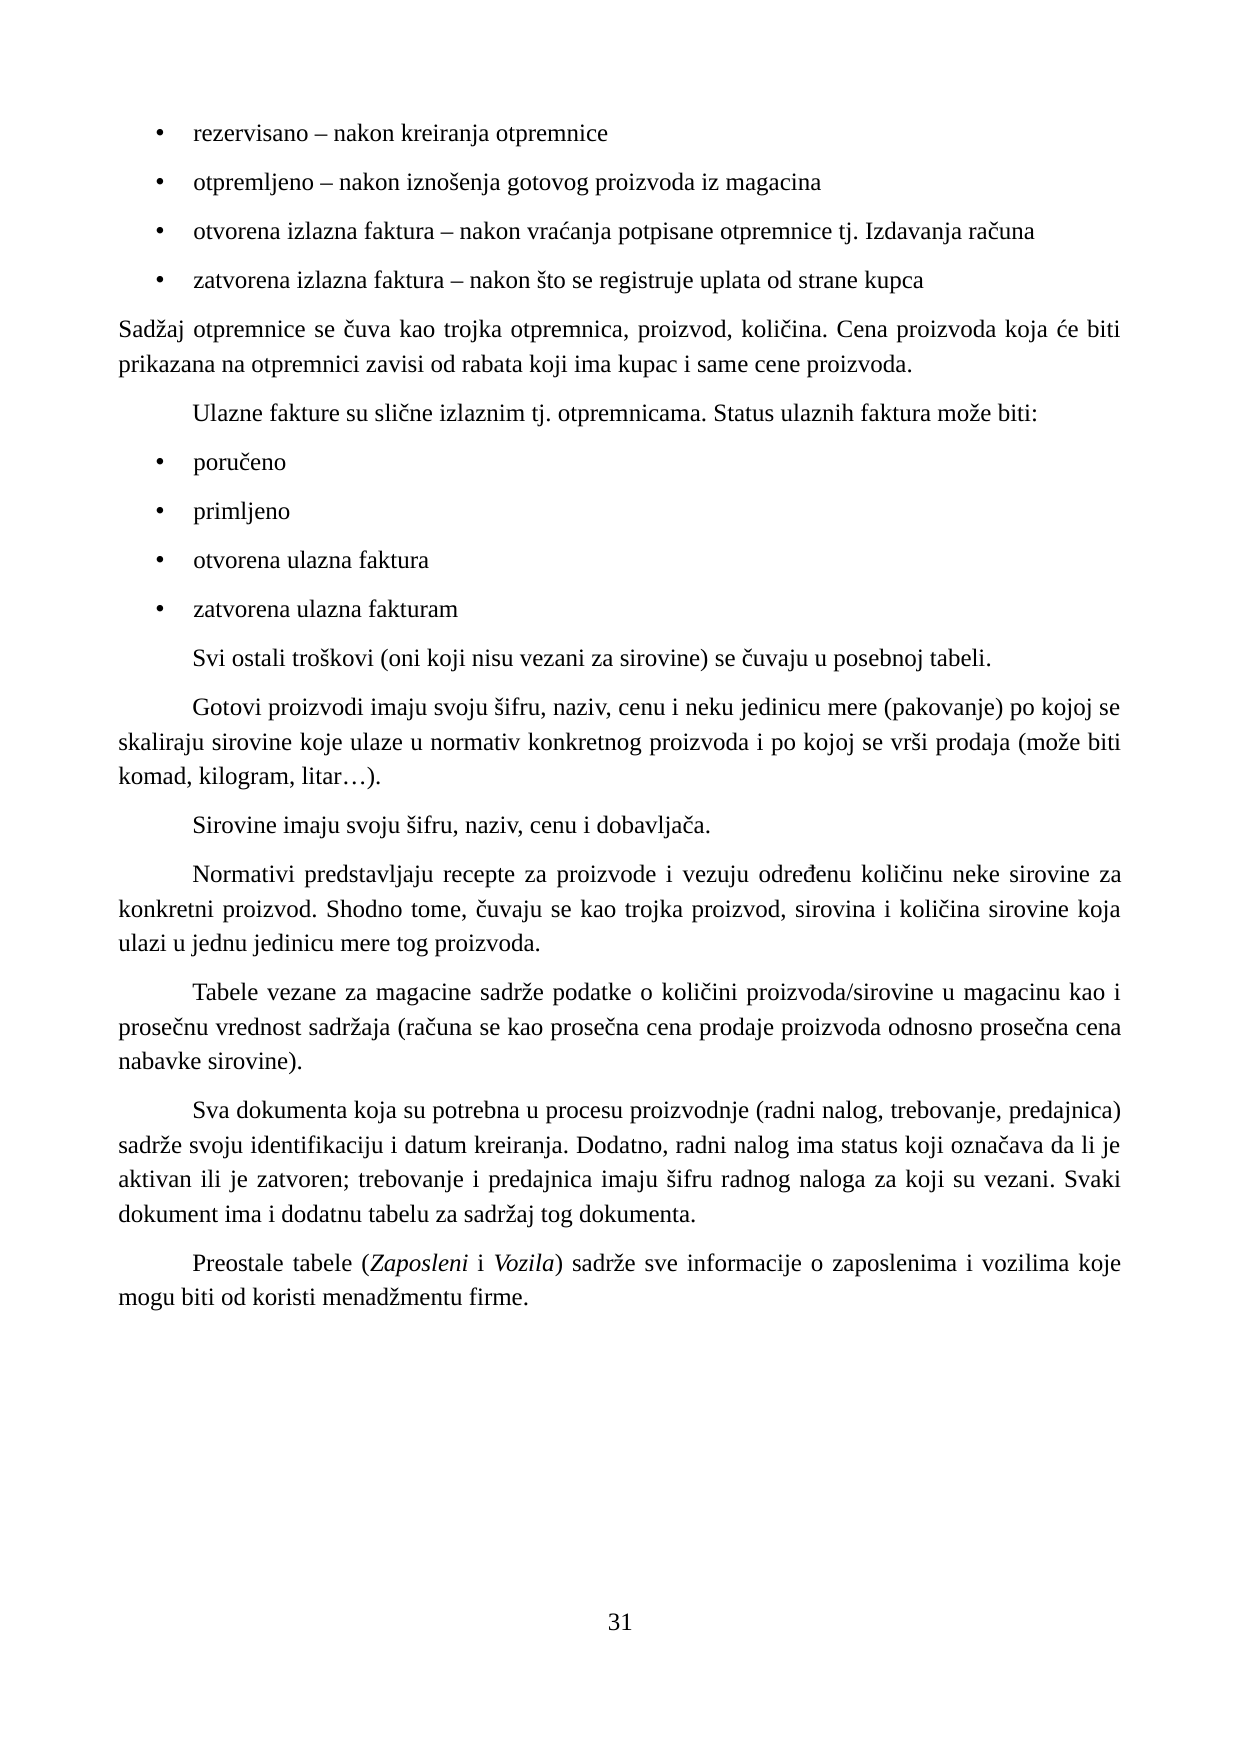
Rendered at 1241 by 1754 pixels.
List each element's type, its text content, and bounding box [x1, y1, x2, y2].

text Sirovine imaju svoju šifru, naziv, cenu i dobavljača. [118, 810, 1122, 839]
text Tabele vezane za magacine sadrže podatke o količini proizvoda/sirovine u magacinu kao i prosečnu vrednost sadržaja (računa se kao prosečna cena prodaje proizvoda odnosno prosečna cena nabavke sirovine). [118, 977, 1122, 1075]
list zatvorena izlazna faktura – nakon što se registruje uplata od strane kupca [156, 265, 1122, 294]
text Sva dokumenta koja su potrebna u procesu proizvodnje (radni nalog, trebovanje, predajnica) sadrže svoju identifikaciju i datum kreiranja. Dodatno, radni nalog ima status koji označava da li je aktivan ili je zatvoren; trebovanje i predajnica imaju šifru radnog naloga za koji su vezani. Svaki dokument ima i dodatnu tabelu za sadržaj tog dokumenta. [118, 1095, 1122, 1228]
list rezervisano – nakon kreiranja otpremnice [156, 118, 1122, 147]
list primljeno [156, 496, 1122, 525]
text Normativi predstavljaju recepte za proizvode i vezuju određenu količinu neke sirovine za konkretni proizvod. Shodno tome, čuvaju se kao trojka proizvod, sirovina i količina sirovine koja ulazi u jednu jedinicu mere tog proizvoda. [118, 859, 1122, 957]
text Sadžaj otpremnice se čuva kao trojka otpremnica, proizvod, količina. Cena proizvoda koja će biti prikazana na otpremnici zavisi od rabata koji ima kupac i same cene proizvoda. [118, 314, 1122, 378]
text Ulazne fakture su slične izlaznim tj. otpremnicama. Status ulaznih faktura može biti: [118, 398, 1122, 427]
text Gotovi proizvodi imaju svoju šifru, naziv, cenu i neku jedinicu mere (pakovanje) po kojoj se skaliraju sirovine koje ulaze u normativ konkretnog proizvoda i po kojoj se vrši prodaja (može biti komad, kilogram, litar…). [118, 692, 1122, 790]
list zatvorena ulazna fakturam [156, 594, 1122, 623]
list otpremljeno – nakon iznošenja gotovog proizvoda iz magacina [156, 167, 1122, 196]
text Svi ostali troškovi (oni koji nisu vezani za sirovine) se čuvaju u posebnoj tabeli. [118, 643, 1122, 672]
text Preostale tabele (Zaposleni i Vozila) sadrže sve informacije o zaposlenima i vozilima koje mogu biti od koristi menadžmentu firme. [118, 1248, 1122, 1311]
list otvorena ulazna faktura [156, 545, 1122, 574]
list poručeno [156, 447, 1122, 476]
list otvorena izlazna faktura – nakon vraćanja potpisane otpremnice tj. Izdavanja računa [156, 216, 1122, 245]
